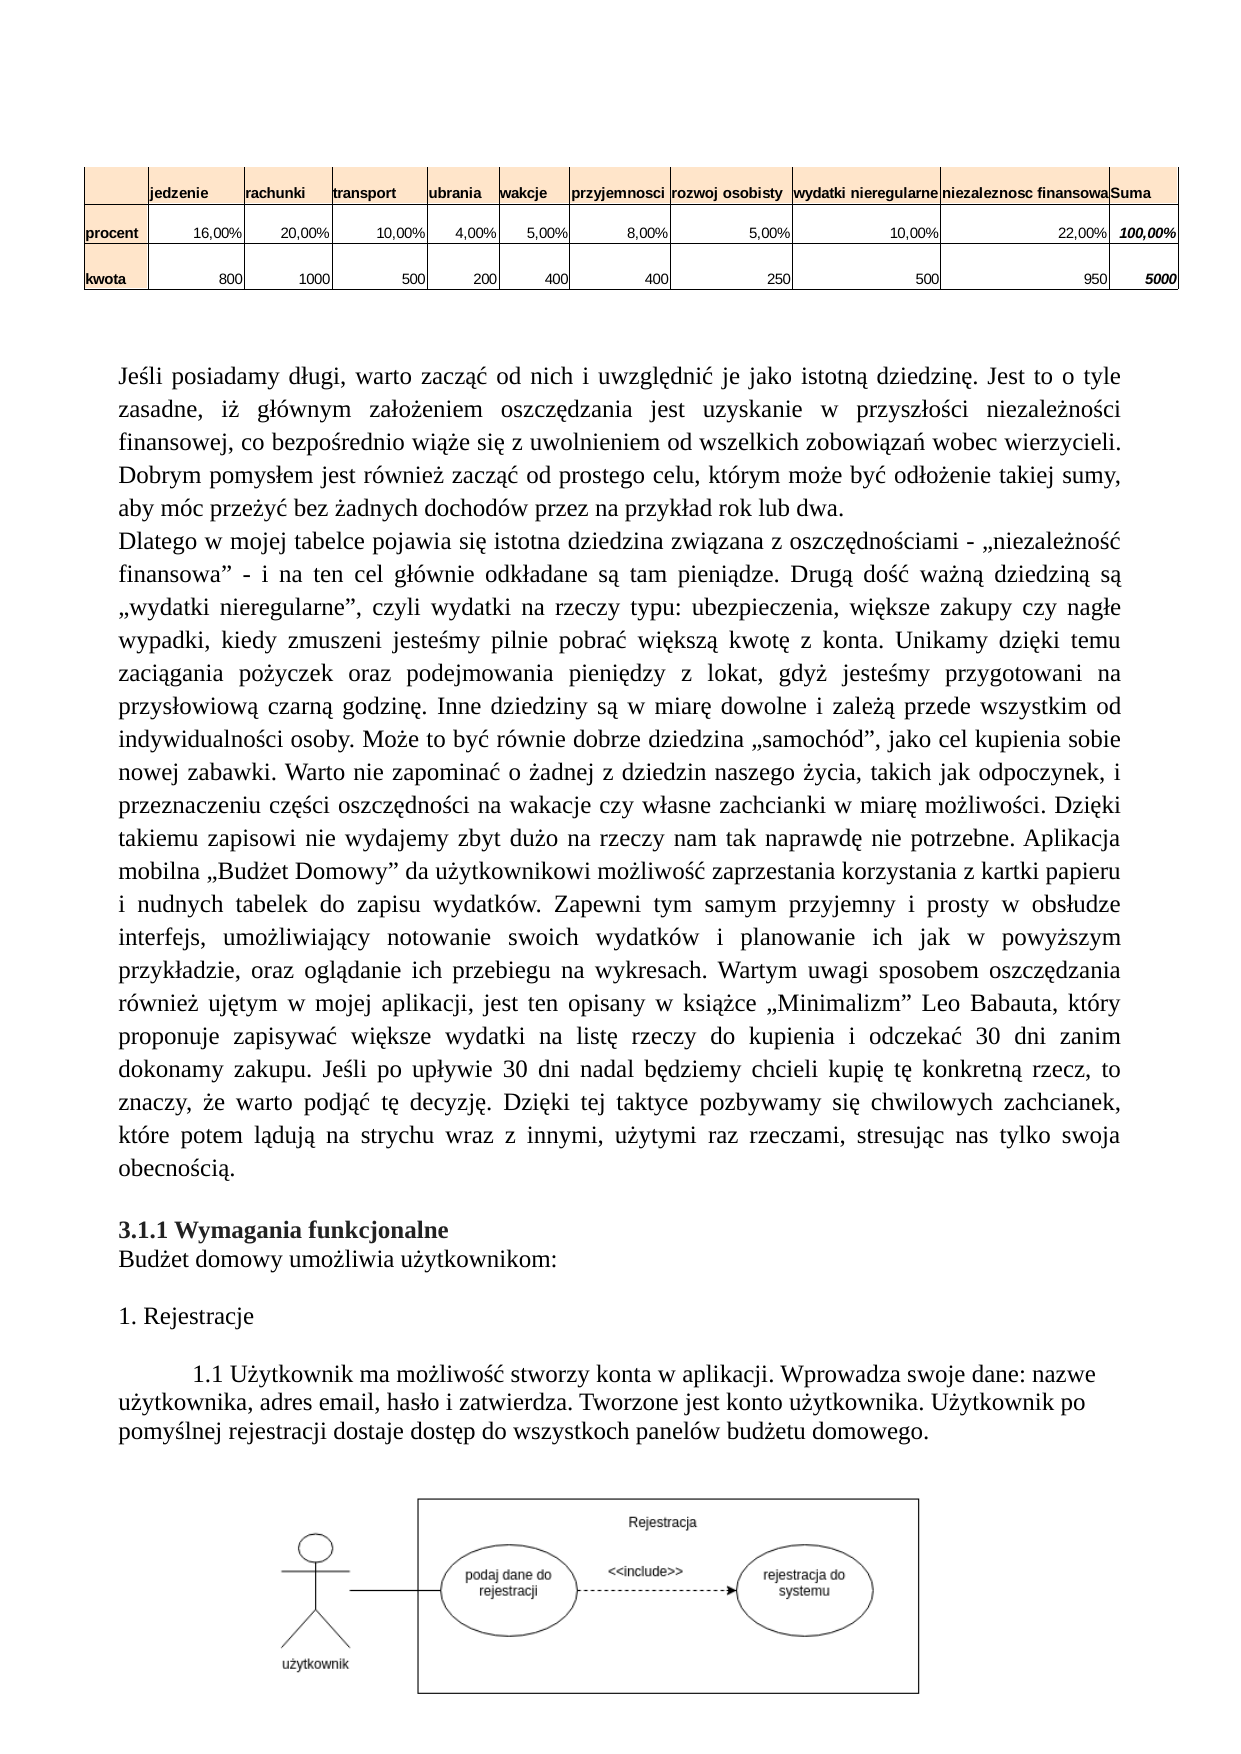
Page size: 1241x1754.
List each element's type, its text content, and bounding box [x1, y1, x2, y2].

text 1. Rejestracje [118, 1301, 1122, 1330]
text Jeśli posiadamy długi, warto zacząć od nich i uwzględnić je jako istotną dziedzinę. Jest to o tyle zasadne, iż głównym założeniem oszczędzania jest uzyskanie w przyszłości niezależności finansowej, co bezpośrednio wiąże się z uwolnieniem od wszelkich zobowiązań wobec wierzycieli. Dobrym pomysłem jest również zacząć od prostego celu, którym może być odłożenie takiej sumy, aby móc przeżyć bez żadnych dochodów przez na przykład rok lub dwa. [118, 361, 1122, 522]
text 1.1 Użytkownik ma możliwość stworzy konta w aplikacji. Wprowadza swoje dane: nazwe użytkownika, adres email, hasło i zatwierdza. Tworzone jest konto użytkownika. Użytkownik po pomyślnej rejestracji dostaje dostęp do wszystkoch panelów budżetu domowego. [118, 1359, 1122, 1445]
text 3.1.1 Wymagania funkcjonalne [118, 1215, 1122, 1244]
text Dlatego w mojej tabelce pojawia się istotna dziedzina związana z oszczędnościami - „niezależność finansowa” - i na ten cel głównie odkładane są tam pieniądze. Drugą dość ważną dziedziną są „wydatki nieregularne”, czyli wydatki na rzeczy typu: ubezpieczenia, większe zakupy czy nagłe wypadki, kiedy zmuszeni jesteśmy pilnie pobrać większą kwotę z konta. Unikamy dzięki temu zaciągania pożyczek oraz podejmowania pieniędzy z lokat, gdyż jesteśmy przygotowani na przysłowiową czarną godzinę. Inne dziedziny są w miarę dowolne i zależą przede wszystkim od indywidualności osoby. Może to być równie dobrze dziedzina „samochód”, jako cel kupienia sobie nowej zabawki. Warto nie zapominać o żadnej z dziedzin naszego życia, takich jak odpoczynek, i przeznaczeniu części oszczędności na wakacje czy własne zachcianki w miarę możliwości. Dzięki takiemu zapisowi nie wydajemy zbyt dużo na rzeczy nam tak naprawdę nie potrzebne. Aplikacja mobilna „Budżet Domowy” da użytkownikowi możliwość zaprzestania korzystania z kartki papieru i nudnych tabelek do zapisu wydatków. Zapewni tym samym przyjemny i prosty w obsłudze interfejs, umożliwiający notowanie swoich wydatków i planowanie ich jak w powyższym przykładzie, oraz oglądanie ich przebiegu na wykresach. Wartym uwagi sposobem oszczędzania również ujętym w mojej aplikacji, jest ten opisany w książce „Minimalizm” Leo Babauta, który proponuje zapisywać większe wydatki na listę rzeczy do kupienia i odczekać 30 dni zanim dokonamy zakupu. Jeśli po upływie 30 dni nadal będziemy chcieli kupię tę konkretną rzecz, to znaczy, że warto podjąć tę decyzję. Dzięki tej taktyce pozbywamy się chwilowych zachcianek, które potem lądują na strychu wraz z innymi, użytymi raz rzeczami, stresując nas tylko swoja obecnością. [118, 526, 1122, 1182]
picture [248, 1470, 1008, 1710]
text Budżet domowy umożliwia użytkownikom: [118, 1244, 1122, 1272]
